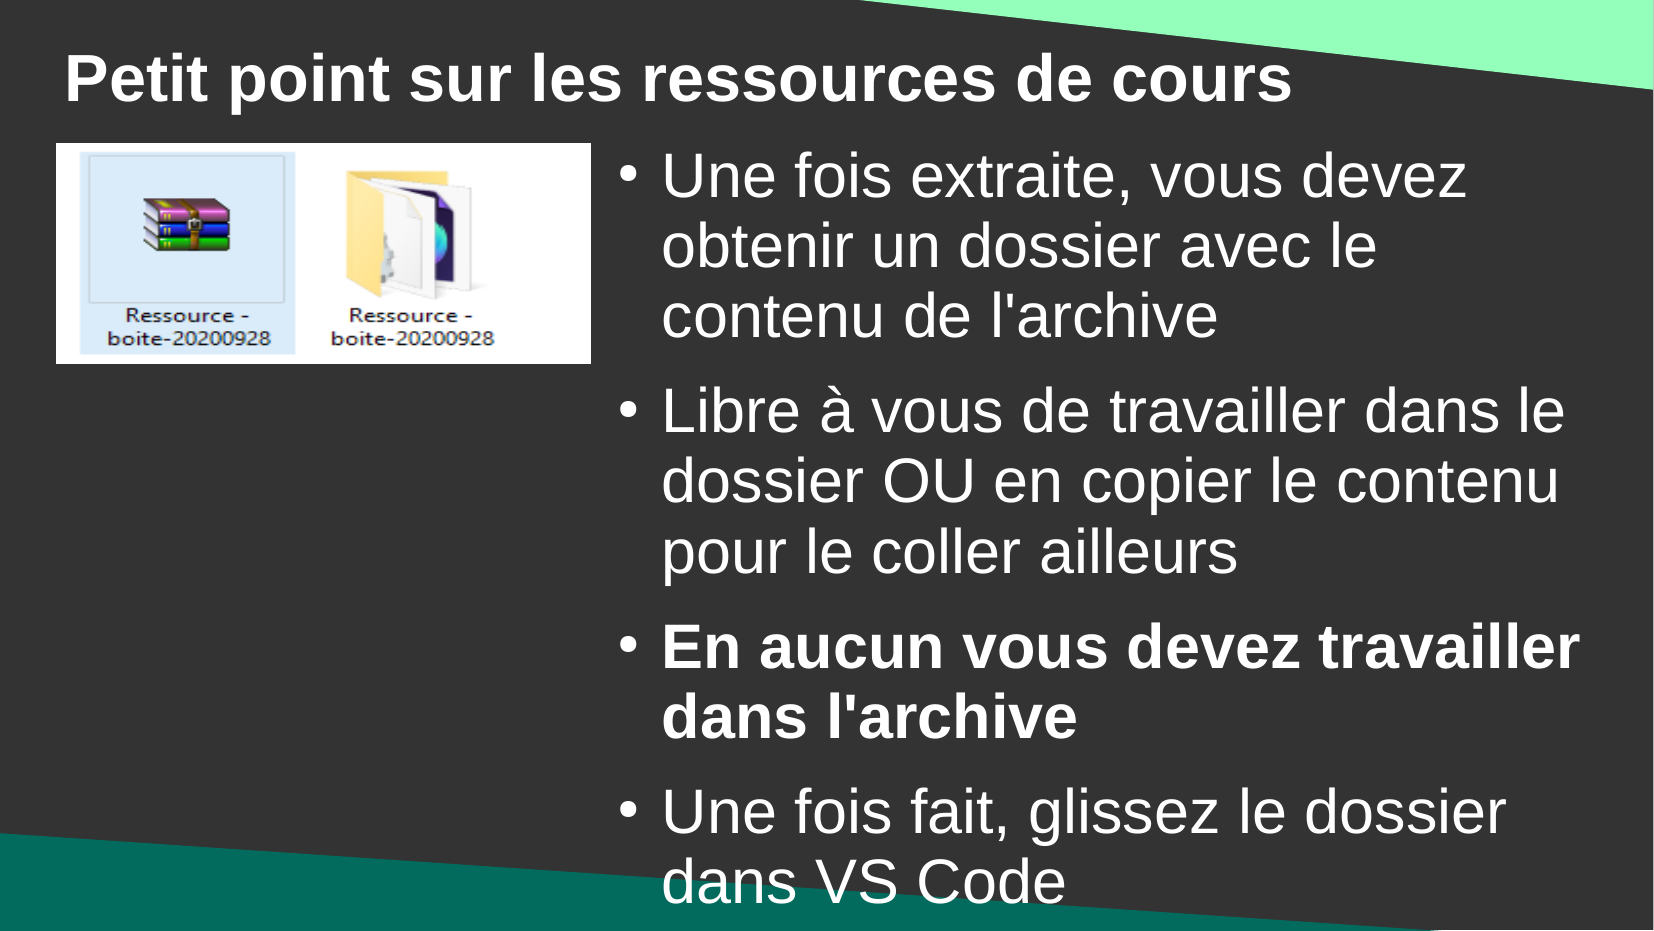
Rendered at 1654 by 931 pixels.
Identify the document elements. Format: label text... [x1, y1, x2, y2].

list Une fois extraite, vous devez obtenir un dossier avec le contenu de l'archive Libre à vous de travailler dans le dossier OU en copier le contenu pour le coller ailleurs En aucun vous devez travailler dans l'archive Une fois fait, glissez le dossier dans VS Code [602, 140, 1620, 922]
title Petit point sur les ressources de cours [64, 40, 1553, 118]
text_box [859, 0, 1654, 90]
picture [56, 143, 591, 364]
